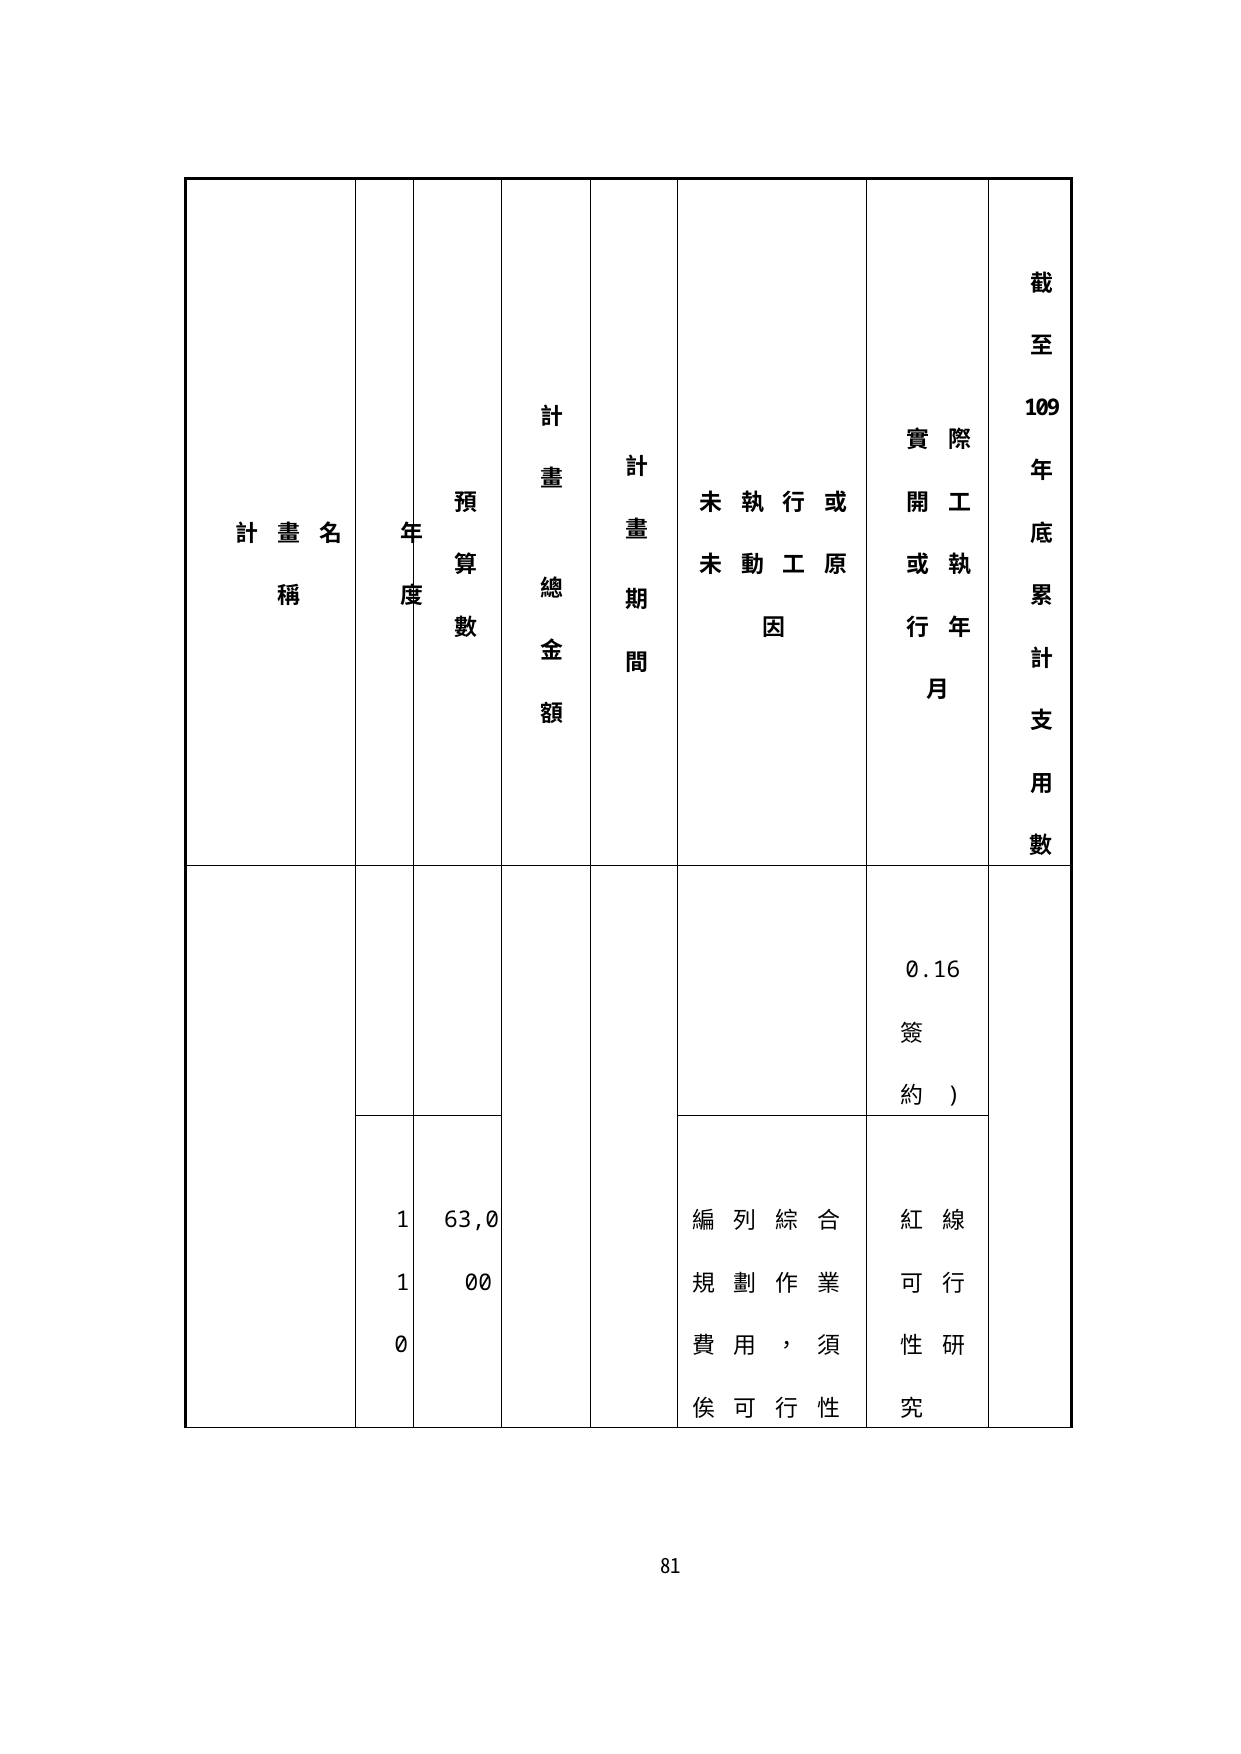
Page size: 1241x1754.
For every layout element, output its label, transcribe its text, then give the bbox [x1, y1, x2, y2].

table_cell 0.16簽約) [867, 866, 988, 1115]
table_cell 紅線可行性研究 [867, 1116, 988, 1427]
table_header 未執行或未動工原因 [678, 180, 866, 865]
table_header 計畫 期間 [591, 180, 677, 865]
table_cell [989, 866, 1070, 1427]
table_header 計畫名稱 [187, 180, 355, 865]
table_cell [591, 866, 677, 1427]
table_header 截至109年底累計支用數 [989, 180, 1070, 865]
table_header 實際開工或執行年月 [867, 180, 988, 865]
table_header 預算數 [414, 180, 501, 865]
table_cell [414, 866, 501, 1115]
table_header 計畫 總金額 [502, 180, 590, 865]
table_cell [356, 866, 413, 1115]
table_cell [678, 866, 866, 1115]
table_header 年度 [356, 180, 413, 865]
table_cell [187, 866, 355, 1427]
table_cell 110 [356, 1116, 413, 1427]
table_cell [502, 866, 590, 1427]
table_cell 編列綜合規劃作業費用，須俟可行性 [678, 1116, 866, 1427]
table_cell 63,000 [414, 1116, 501, 1427]
